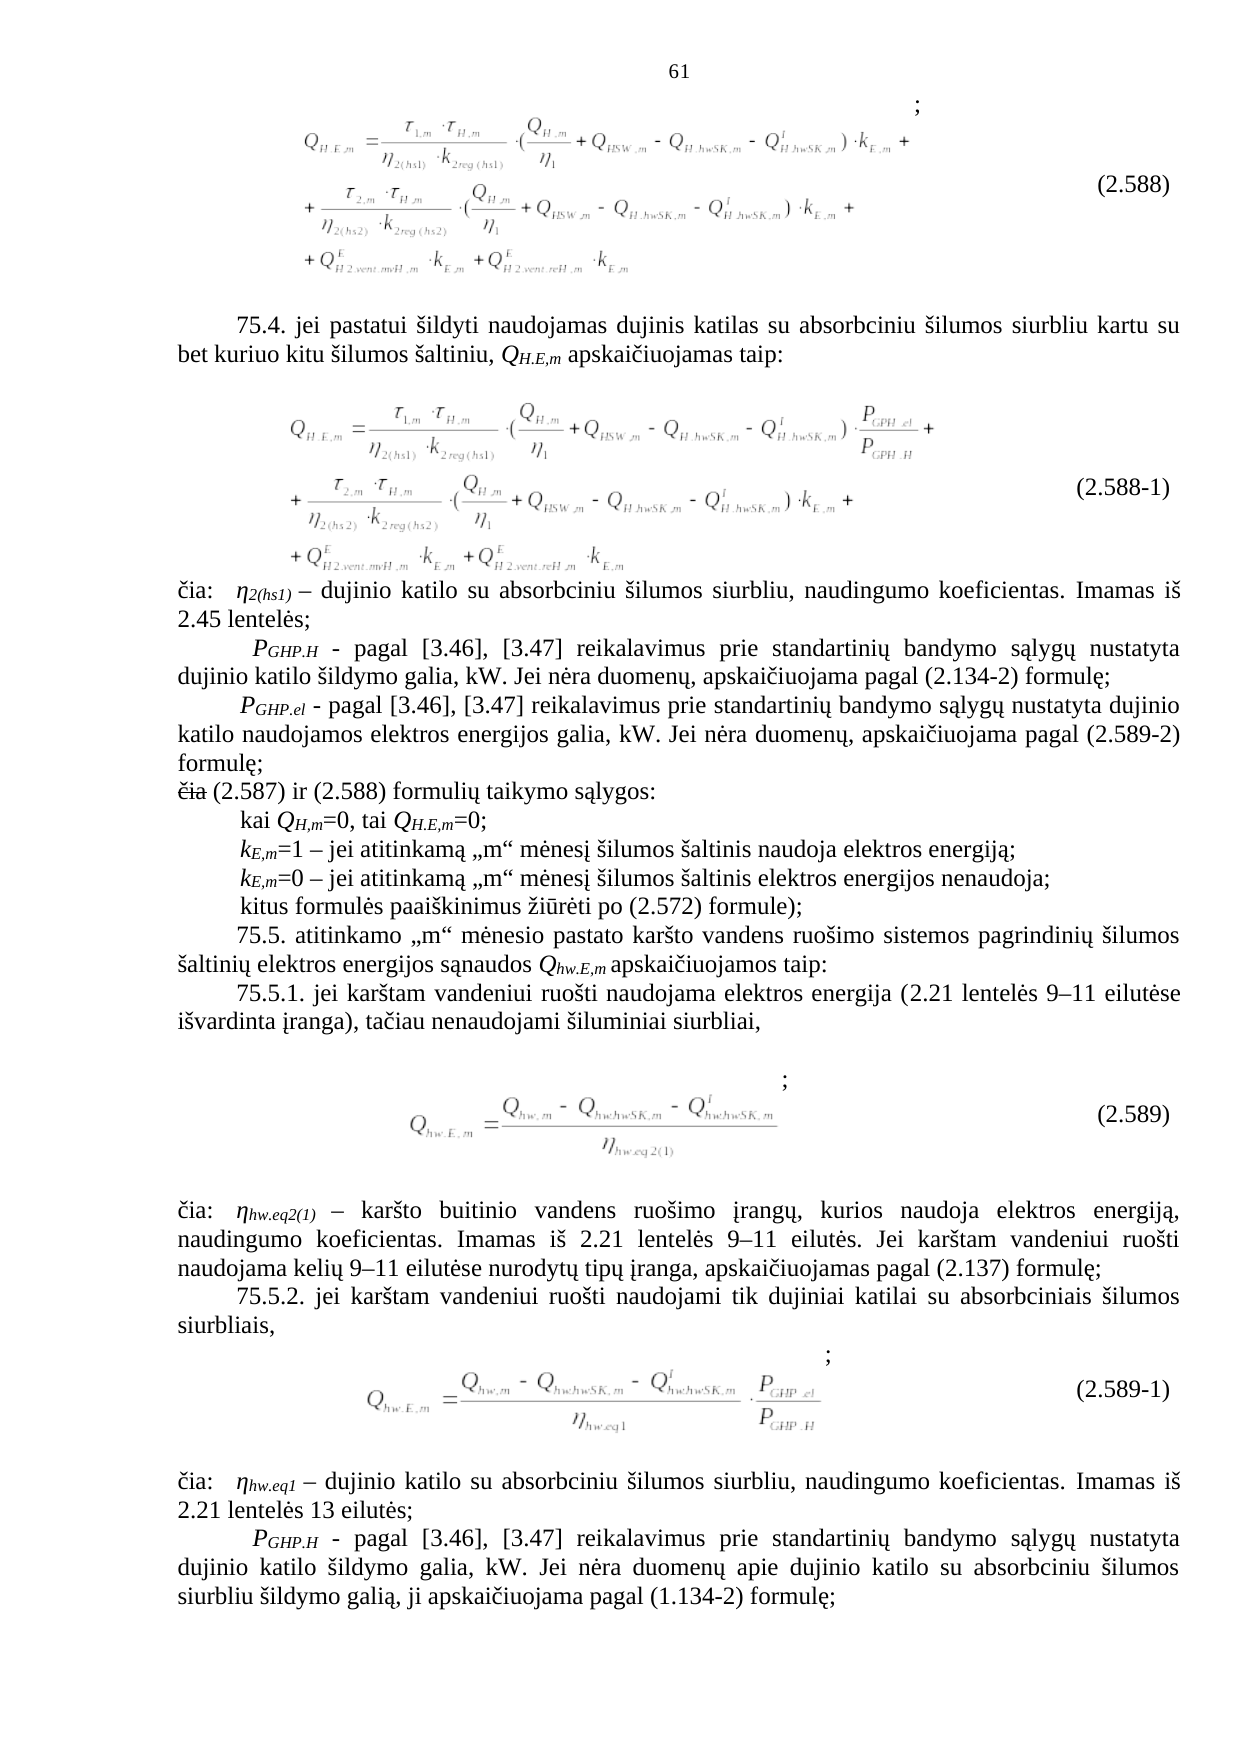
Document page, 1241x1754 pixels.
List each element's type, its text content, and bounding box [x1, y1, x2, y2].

table_header ; [177, 89, 1045, 282]
table_header (2.589) [1018, 1064, 1181, 1166]
table_header ; [177, 1339, 1018, 1437]
text čia: ηhw.eq1 – dujinio katilo su absorbciniu šilumos siurbliu, naudingumo koeficientas. Imamas iš 2.21 lentelės 13 eilutės; [177, 1466, 1181, 1523]
table_header (2.588) [1045, 89, 1181, 282]
text PGHP.H - pagal [3.46], [3.47] reikalavimus prie standartinių bandymo sąlygų nustatyta dujinio katilo šildymo galia, kW. Jei nėra duomenų, apskaičiuojama pagal (2.134-2) formulę; [177, 633, 1181, 690]
text kitus formulės paaiškinimus žiūrėti po (2.572) formule); [240, 891, 1181, 920]
text čia (2.587) ir (2.588) formulių taikymo sąlygos: [177, 776, 1181, 805]
table_header (2.589-1) [1018, 1339, 1181, 1437]
text čia: ηhw.eq2(1) – karšto buitinio vandens ruošimo įrangų, kurios naudoja elektros energiją, naudingumo koeficientas. Imamas iš 2.21 lentelės 9–11 eilutės. Jei karštam vandeniui ruošti naudojama kelių 9–11 eilutėse nurodytų tipų įranga, apskaičiuojamas pagal (2.137) formulę; [177, 1195, 1181, 1281]
text 75.5.1. jei karštam vandeniui ruošti naudojama elektros energija (2.21 lentelės 9–11 eilutėse išvardinta įranga), tačiau nenaudojami šiluminiai siurbliai, [177, 978, 1181, 1035]
text kE,m=0 – jei atitinkamą „m“ mėnesį šilumos šaltinis elektros energijos nenaudoja; [240, 863, 1181, 891]
text 75.5. atitinkamo „m“ mėnesio pastato karšto vandens ruošimo sistemos pagrindinių šilumos šaltinių elektros energijos sąnaudos Qhw.E,m apskaičiuojamos taip: [177, 920, 1181, 978]
text PGHP.el - pagal [3.46], [3.47] reikalavimus prie standartinių bandymo sąlygų nustatyta dujinio katilo naudojamos elektros energijos galia, kW. Jei nėra duomenų, apskaičiuojama pagal (2.589-2) formulę; [177, 690, 1181, 776]
text PGHP.H - pagal [3.46], [3.47] reikalavimus prie standartinių bandymo sąlygų nustatyta dujinio katilo šildymo galia, kW. Jei nėra duomenų apie dujinio katilo su absorbciniu šilumos siurbliu šildymo galią, ji apskaičiuojama pagal (1.134-2) formulę; [177, 1523, 1181, 1610]
text čia: η2(hs1) – dujinio katilo su absorbciniu šilumos siurbliu, naudingumo koeficientas. Imamas iš 2.45 lentelės; [177, 575, 1181, 633]
text 75.4. jei pastatui šildyti naudojamas dujinis katilas su absorbciniu šilumos siurbliu kartu su bet kuriuo kitu šilumos šaltiniu, QH.E,m apskaičiuojamas taip: [177, 311, 1181, 368]
table_header [177, 397, 1048, 575]
table_header (2.588-1) [1049, 397, 1181, 575]
text 75.5.2. jei karštam vandeniui ruošti naudojami tik dujiniai katilai su absorbciniais šilumos siurbliais, [177, 1281, 1181, 1339]
text kE,m=1 – jei atitinkamą „m“ mėnesį šilumos šaltinis naudoja elektros energiją; [240, 834, 1181, 863]
text kai QH,m=0, tai QH.E,m=0; [177, 805, 1181, 834]
table_header ; [177, 1064, 1018, 1166]
